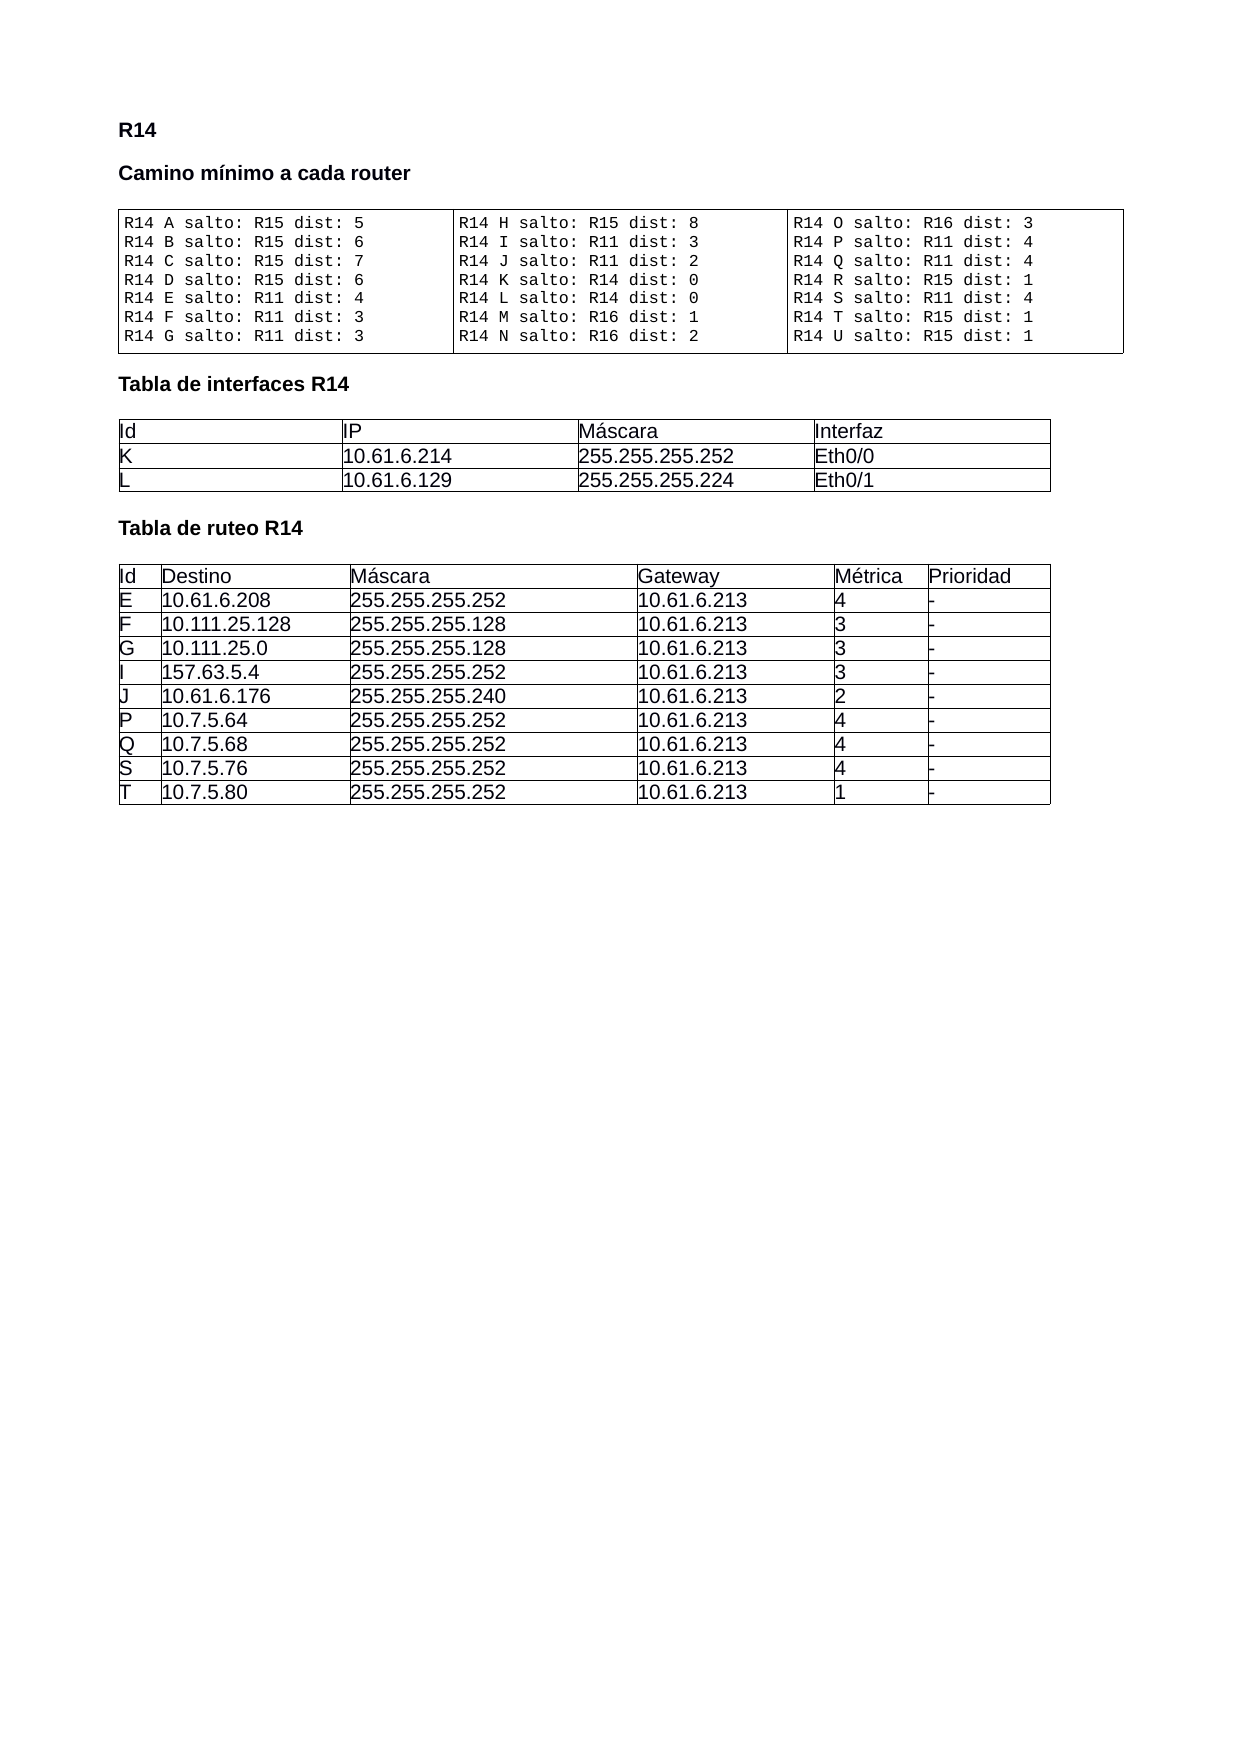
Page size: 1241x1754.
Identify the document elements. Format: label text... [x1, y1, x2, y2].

table_cell 10.61.6.176 [162, 685, 350, 708]
table_cell 10.7.5.64 [162, 709, 350, 732]
table_cell 10.7.5.68 [162, 733, 350, 756]
table_cell 4 [835, 589, 928, 612]
table_header R14 O salto: R16 dist: 3 R14 P salto: R11 dist: 4 R14 Q salto: R11 dist: 4 R14 R salto: R15 dist: 1 R14 S salto: R11 dist: 4 R14 T salto: R15 dist: 1 R14 U salto: R15 dist: 1 [788, 210, 1123, 352]
table_cell S [120, 757, 161, 780]
text Tabla de ruteo R14 [118, 516, 1122, 539]
table_header R14 A salto: R15 dist: 5 R14 B salto: R15 dist: 6 R14 C salto: R15 dist: 7 R14 D salto: R15 dist: 6 R14 E salto: R11 dist: 4 R14 F salto: R11 dist: 3 R14 G salto: R11 dist: 3 [119, 210, 453, 352]
table_cell 4 [835, 733, 928, 756]
table_cell 10.7.5.76 [162, 757, 350, 780]
table_cell F [120, 613, 161, 636]
table_cell 255.255.255.252 [351, 589, 637, 612]
table_cell Q [120, 733, 161, 756]
table_cell Eth0/0 [815, 444, 1050, 467]
text Tabla de interfaces R14 [118, 371, 1122, 395]
table_cell 10.7.5.80 [162, 781, 350, 804]
table_cell 3 [835, 613, 928, 636]
table_header Id [120, 420, 342, 443]
table_cell - [929, 781, 1050, 804]
table_cell 10.111.25.128 [162, 613, 350, 636]
table_cell 3 [835, 637, 928, 660]
table_cell E [120, 589, 161, 612]
table_cell 4 [835, 709, 928, 732]
table_header IP [343, 420, 578, 443]
table_cell - [929, 733, 1050, 756]
table_cell 255.255.255.252 [351, 733, 637, 756]
table_cell 10.61.6.208 [162, 589, 350, 612]
table_cell J [120, 685, 161, 708]
table_cell 1 [835, 781, 928, 804]
table_cell 10.61.6.213 [638, 589, 834, 612]
table_cell 255.255.255.252 [351, 709, 637, 732]
table_cell 10.61.6.213 [638, 709, 834, 732]
table_cell - [929, 709, 1050, 732]
table_cell 255.255.255.252 [579, 444, 814, 467]
table_cell - [929, 589, 1050, 612]
text R14 [118, 118, 1122, 142]
table_cell 255.255.255.224 [579, 469, 814, 491]
list Camino mínimo a cada router [118, 161, 1122, 185]
table_cell 255.255.255.128 [351, 637, 637, 660]
table_cell 255.255.255.240 [351, 685, 637, 708]
table_cell - [929, 685, 1050, 708]
table_cell Eth0/1 [815, 469, 1050, 491]
table_cell 2 [835, 685, 928, 708]
table_cell P [120, 709, 161, 732]
table_cell 255.255.255.252 [351, 661, 637, 684]
table_cell - [929, 757, 1050, 780]
table_cell 255.255.255.252 [351, 781, 637, 804]
table_header Gateway [638, 565, 834, 587]
table_cell 10.61.6.213 [638, 781, 834, 804]
table_cell K [120, 444, 342, 467]
table_cell 10.111.25.0 [162, 637, 350, 660]
table_cell - [929, 661, 1050, 684]
table_cell 255.255.255.128 [351, 613, 637, 636]
table_header Destino [162, 565, 350, 587]
table_header Id [120, 565, 161, 587]
table_header R14 H salto: R15 dist: 8 R14 I salto: R11 dist: 3 R14 J salto: R11 dist: 2 R14 K salto: R14 dist: 0 R14 L salto: R14 dist: 0 R14 M salto: R16 dist: 1 R14 N salto: R16 dist: 2 [454, 210, 787, 352]
table_cell G [120, 637, 161, 660]
table_cell 157.63.5.4 [162, 661, 350, 684]
table_cell 10.61.6.213 [638, 637, 834, 660]
table_header Métrica [835, 565, 928, 587]
table_cell - [929, 613, 1050, 636]
table_header Máscara [351, 565, 637, 587]
table_cell 10.61.6.213 [638, 613, 834, 636]
table_cell 4 [835, 757, 928, 780]
table_cell 255.255.255.252 [351, 757, 637, 780]
table_cell 10.61.6.213 [638, 757, 834, 780]
table_cell - [929, 637, 1050, 660]
table_cell 10.61.6.213 [638, 733, 834, 756]
table_cell I [120, 661, 161, 684]
table_cell 3 [835, 661, 928, 684]
table_header Interfaz [815, 420, 1050, 443]
table_cell 10.61.6.213 [638, 661, 834, 684]
table_header Prioridad [929, 565, 1050, 587]
table_cell 10.61.6.214 [343, 444, 578, 467]
table_header Máscara [579, 420, 814, 443]
table_cell 10.61.6.129 [343, 469, 578, 491]
table_cell 10.61.6.213 [638, 685, 834, 708]
table_cell T [120, 781, 161, 804]
table_cell L [120, 469, 342, 491]
